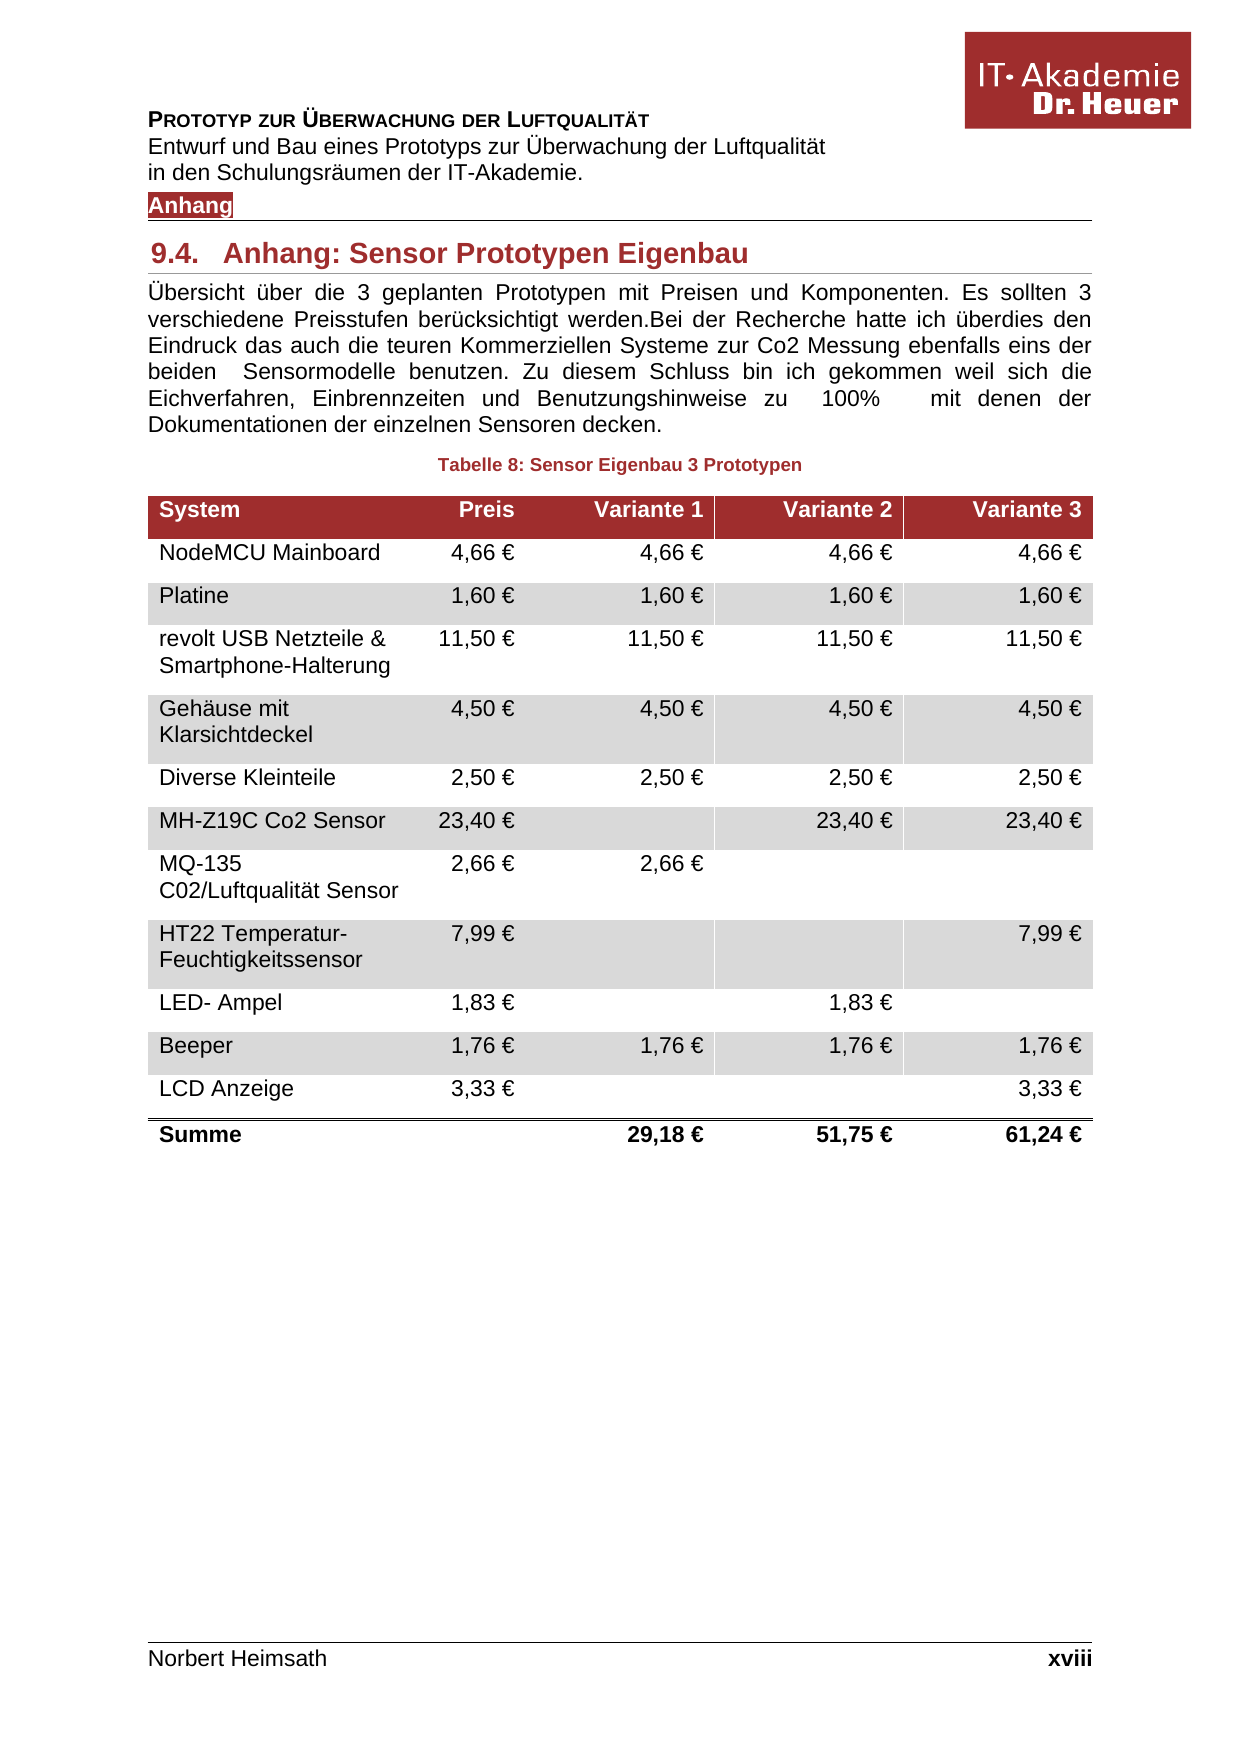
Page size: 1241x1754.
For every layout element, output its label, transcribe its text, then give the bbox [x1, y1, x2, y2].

table_cell 1,76 € [413, 1032, 526, 1075]
table_cell HT22 Temperatur- Feuchtigkeitssensor [148, 920, 413, 989]
table_cell [715, 850, 903, 919]
table_cell Gehäuse mit Klarsichtdeckel [148, 695, 413, 764]
table_cell 1,60 € [413, 583, 526, 625]
table_cell 11,50 € [715, 625, 903, 695]
table_cell 4,50 € [715, 695, 903, 764]
table_cell 29,18 € [526, 1121, 714, 1164]
table_cell Beeper [148, 1032, 413, 1075]
table_cell [526, 1075, 714, 1118]
table_cell 4,66 € [413, 539, 526, 582]
table_cell NodeMCU Mainboard [148, 539, 413, 582]
table_cell 1,76 € [526, 1032, 714, 1075]
table_cell 1,83 € [413, 989, 526, 1032]
table_cell [526, 807, 714, 850]
table_cell 2,66 € [526, 850, 714, 919]
table_cell 4,50 € [526, 695, 714, 764]
table_cell 2,50 € [413, 764, 526, 807]
table_cell 23,40 € [413, 807, 526, 850]
table_cell 2,50 € [715, 764, 903, 807]
table_cell LCD Anzeige [148, 1075, 413, 1118]
table_cell [526, 920, 714, 989]
table_cell [715, 920, 903, 989]
table_header Variante 3 [904, 496, 1093, 539]
table_cell 2,66 € [413, 850, 526, 919]
table_cell 4,66 € [715, 539, 903, 582]
table_cell 2,50 € [526, 764, 714, 807]
table_cell [904, 850, 1093, 919]
table_cell 23,40 € [715, 807, 903, 850]
table_cell 3,33 € [413, 1075, 526, 1118]
table_cell 1,83 € [715, 989, 903, 1032]
table_cell 4,66 € [526, 539, 714, 582]
table_cell 7,99 € [904, 920, 1093, 989]
table_cell revolt USB Netzteile & Smartphone-Halterung [148, 625, 413, 695]
table_cell Summe [148, 1121, 413, 1164]
table_cell [413, 1121, 526, 1164]
table_cell 4,66 € [904, 539, 1093, 582]
subtitle Anhang: Sensor Prototypen Eigenbau [148, 233, 1092, 273]
table_cell 51,75 € [715, 1121, 903, 1164]
text Übersicht über die 3 geplanten Prototypen mit Preisen und Komponenten. Es sollten 3 verschiedene Preisstufen berücksichtigt werden.Bei der Recherche hatte ich überdies den Eindruck das auch die teuren Kommerziellen Systeme zur Co2 Messung ebenfalls eins der beiden Sensormodelle benutzen. Zu diesem Schluss bin ich gekommen weil sich die Eichverfahren, Einbrennzeiten und Benutzungshinweise zu 100% mit denen der Dokumentationen der einzelnen Sensoren decken. [148, 279, 1092, 437]
table_cell 7,99 € [413, 920, 526, 989]
table_cell [904, 989, 1093, 1032]
table_cell Diverse Kleinteile [148, 764, 413, 807]
table_cell 11,50 € [904, 625, 1093, 695]
table_cell LED- Ampel [148, 989, 413, 1032]
table_cell 11,50 € [526, 625, 714, 695]
table_cell 1,60 € [904, 583, 1093, 625]
table_cell 1,60 € [715, 583, 903, 625]
table_cell 11,50 € [413, 625, 526, 695]
table_cell 1,60 € [526, 583, 714, 625]
table_cell 4,50 € [413, 695, 526, 764]
table_cell 1,76 € [904, 1032, 1093, 1075]
table_cell MH-Z19C Co2 Sensor [148, 807, 413, 850]
table_cell 1,76 € [715, 1032, 903, 1075]
table_cell 3,33 € [904, 1075, 1093, 1118]
table_header Variante 2 [715, 496, 903, 539]
table_cell 4,50 € [904, 695, 1093, 764]
table_cell [526, 989, 714, 1032]
table_cell MQ-135 C02/Luftqualität Sensor [148, 850, 413, 919]
table_cell 61,24 € [904, 1121, 1093, 1164]
table_header Variante 1 [526, 496, 714, 539]
table_cell 23,40 € [904, 807, 1093, 850]
text Tabelle 8: Sensor Eigenbau 3 Prototypen [148, 454, 1092, 476]
table_cell 2,50 € [904, 764, 1093, 807]
table_cell Platine [148, 583, 413, 625]
table_cell [715, 1075, 903, 1118]
table_header System [148, 496, 413, 539]
table_header Preis [413, 496, 526, 539]
